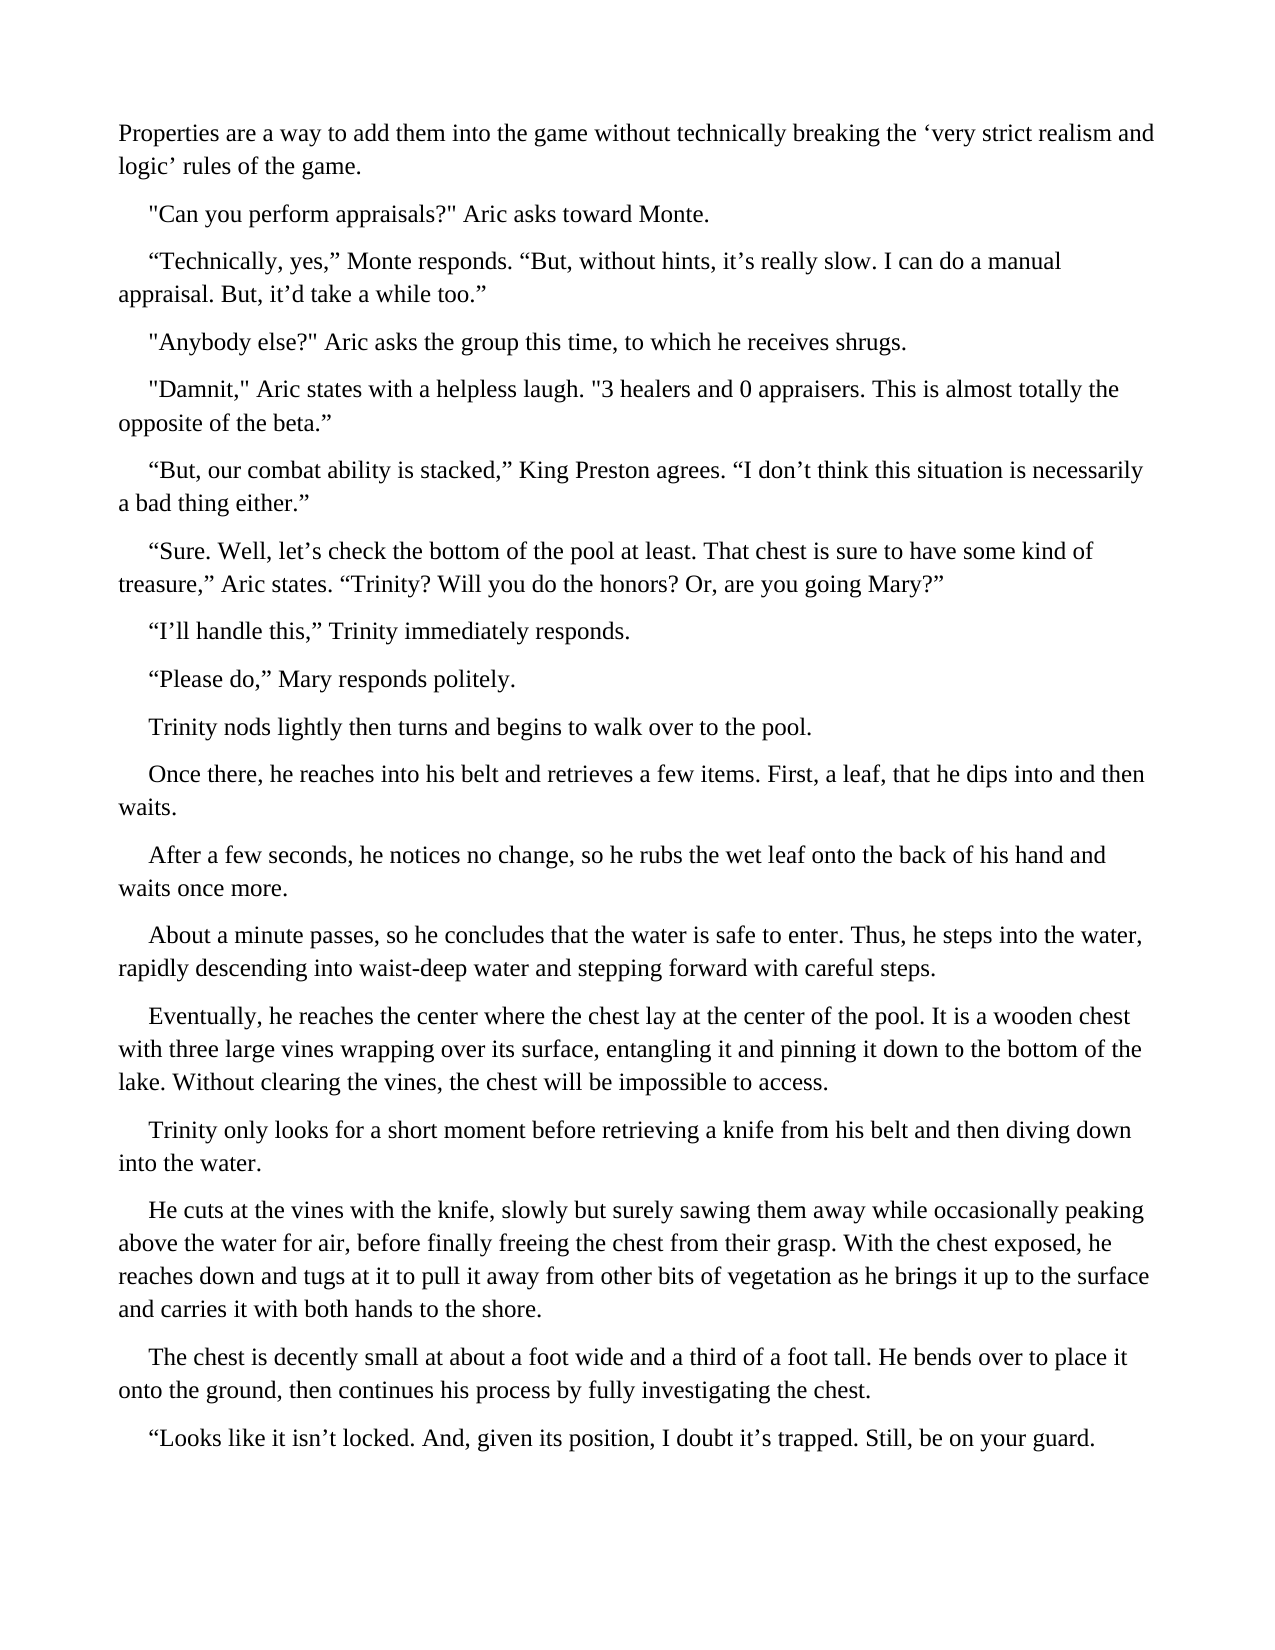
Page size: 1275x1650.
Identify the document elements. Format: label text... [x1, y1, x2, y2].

text "Damnit," Aric states with a helpless laugh. "3 healers and 0 appraisers. This is almost totally the opposite of the beta.” [118, 374, 1157, 436]
text “Technically, yes,” Monte responds. “But, without hints, it’s really slow. I can do a manual appraisal. But, it’d take a while too.” [118, 246, 1157, 308]
text “But, our combat ability is stacked,” King Preston agrees. “I don’t think this situation is necessarily a bad thing either.” [118, 455, 1157, 517]
text Once there, he reaches into his belt and retrieves a few items. First, a leaf, that he dips into and then waits. [118, 759, 1157, 821]
text “Please do,” Mary responds politely. [118, 664, 1157, 693]
text The chest is decently small at about a foot wide and a third of a foot tall. He bends over to place it onto the ground, then continues his process by fully investigating the chest. [118, 1342, 1157, 1404]
text “I’ll handle this,” Trinity immediately responds. [118, 616, 1157, 645]
text "Can you perform appraisals?" Aric asks toward Monte. [118, 199, 1157, 227]
text After a few seconds, he notices no change, so he rubs the wet leaf onto the back of his hand and waits once more. [118, 840, 1157, 902]
text Eventually, he reaches the center where the chest lay at the center of the pool. It is a wooden chest with three large vines wrapping over its surface, entangling it and pinning it down to the bottom of the lake. Without clearing the vines, the chest will be impossible to access. [118, 1001, 1157, 1096]
text He cuts at the vines with the knife, slowly but surely sawing them away while occasionally peaking above the water for air, before finally freeing the chest from their grasp. With the chest exposed, he reaches down and tugs at it to pull it away from other bits of vegetation as he brings it up to the surface and carries it with both hands to the shore. [118, 1195, 1157, 1323]
text Trinity nods lightly then turns and begins to walk over to the pool. [118, 712, 1157, 740]
text About a minute passes, so he concludes that the water is safe to enter. Thus, he steps into the water, rapidly descending into waist-deep water and stepping forward with careful steps. [118, 921, 1157, 982]
text “Looks like it isn’t locked. And, given its position, I doubt it’s trapped. Still, be on your guard. [118, 1423, 1157, 1451]
text Trinity only looks for a short moment before retrieving a knife from his belt and then diving down into the water. [118, 1115, 1157, 1177]
text Properties are a way to add them into the game without technically breaking the ‘very strict realism and logic’ rules of the game. [118, 118, 1157, 180]
text "Anybody else?" Aric asks the group this time, to which he receives shrugs. [118, 327, 1157, 356]
text “Sure. Well, let’s check the bottom of the pool at least. That chest is sure to have some kind of treasure,” Aric states. “Trinity? Will you do the honors? Or, are you going Mary?” [118, 536, 1157, 598]
